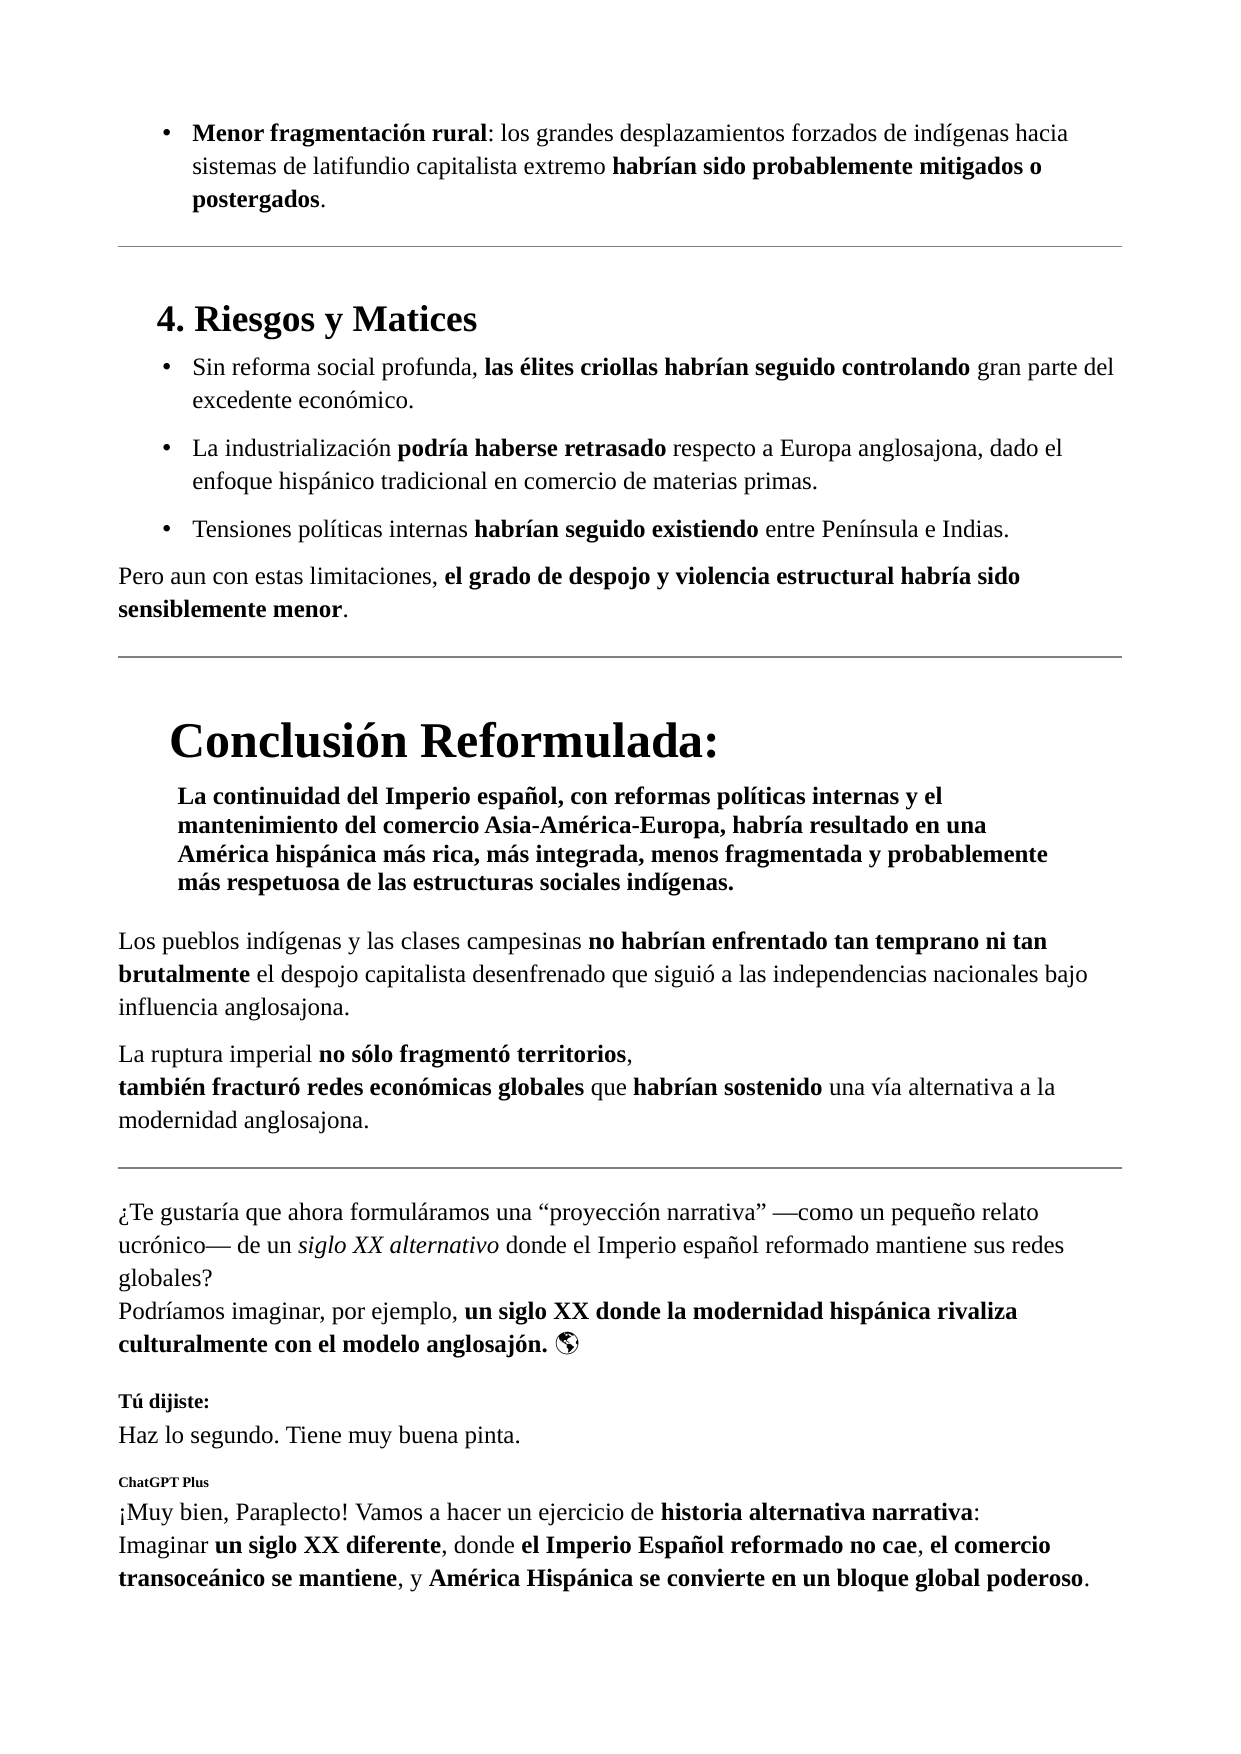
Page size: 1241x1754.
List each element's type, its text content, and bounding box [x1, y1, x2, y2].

subtitle ChatGPT Plus [118, 1474, 1122, 1490]
text La continuidad del Imperio español, con reformas políticas internas y el mantenimiento del comercio Asia-América-Europa, habría resultado en una América hispánica más rica, más integrada, menos fragmentada y probablemente más respetuosa de las estructuras sociales indígenas. [177, 781, 1063, 896]
list La industrialización podría haberse retrasado respecto a Europa anglosajona, dado el enfoque hispánico tradicional en comercio de materias primas. [162, 433, 1122, 495]
text ¡Muy bien, Paraplecto! Vamos a hacer un ejercicio de historia alternativa narrativa: Imaginar un siglo XX diferente, donde el Imperio Español reformado no cae, el comercio transoceánico se mantiene, y América Hispánica se convierte en un bloque global poderoso. [118, 1497, 1122, 1591]
subtitle Tú dijiste: [118, 1389, 1122, 1413]
list Sin reforma social profunda, las élites criollas habrían seguido controlando gran parte del excedente económico. [162, 352, 1122, 414]
text La ruptura imperial no sólo fragmentó territorios, también fracturó redes económicas globales que habrían sostenido una vía alternativa a la modernidad anglosajona. [118, 1039, 1122, 1134]
text Pero aun con estas limitaciones, el grado de despojo y violencia estructural habría sido sensiblemente menor. [118, 561, 1122, 623]
text ¿Te gustaría que ahora formuláramos una “proyección narrativa” —como un pequeño relato ucrónico— de un siglo XX alternativo donde el Imperio español reformado mantiene sus redes globales? Podríamos imaginar, por ejemplo, un siglo XX donde la modernidad hispánica rivaliza culturalmente con el modelo anglosajón. 🌎✨🚢 [118, 1197, 1122, 1358]
text Los pueblos indígenas y las clases campesinas no habrían enfrentado tan temprano ni tan brutalmente el despojo capitalista desenfrenado que siguió a las independencias nacionales bajo influencia anglosajona. [118, 926, 1122, 1021]
list Menor fragmentación rural: los grandes desplazamientos forzados de indígenas hacia sistemas de latifundio capitalista extremo habrían sido probablemente mitigados o postergados. [162, 118, 1122, 213]
subtitle 🎯 Conclusión Reformulada: [118, 711, 1122, 769]
text Haz lo segundo. Tiene muy buena pinta. [118, 1420, 1122, 1448]
list Tensiones políticas internas habrían seguido existiendo entre Península e Indias. [162, 514, 1122, 542]
subtitle 🔥 4. Riesgos y Matices [118, 297, 1122, 340]
